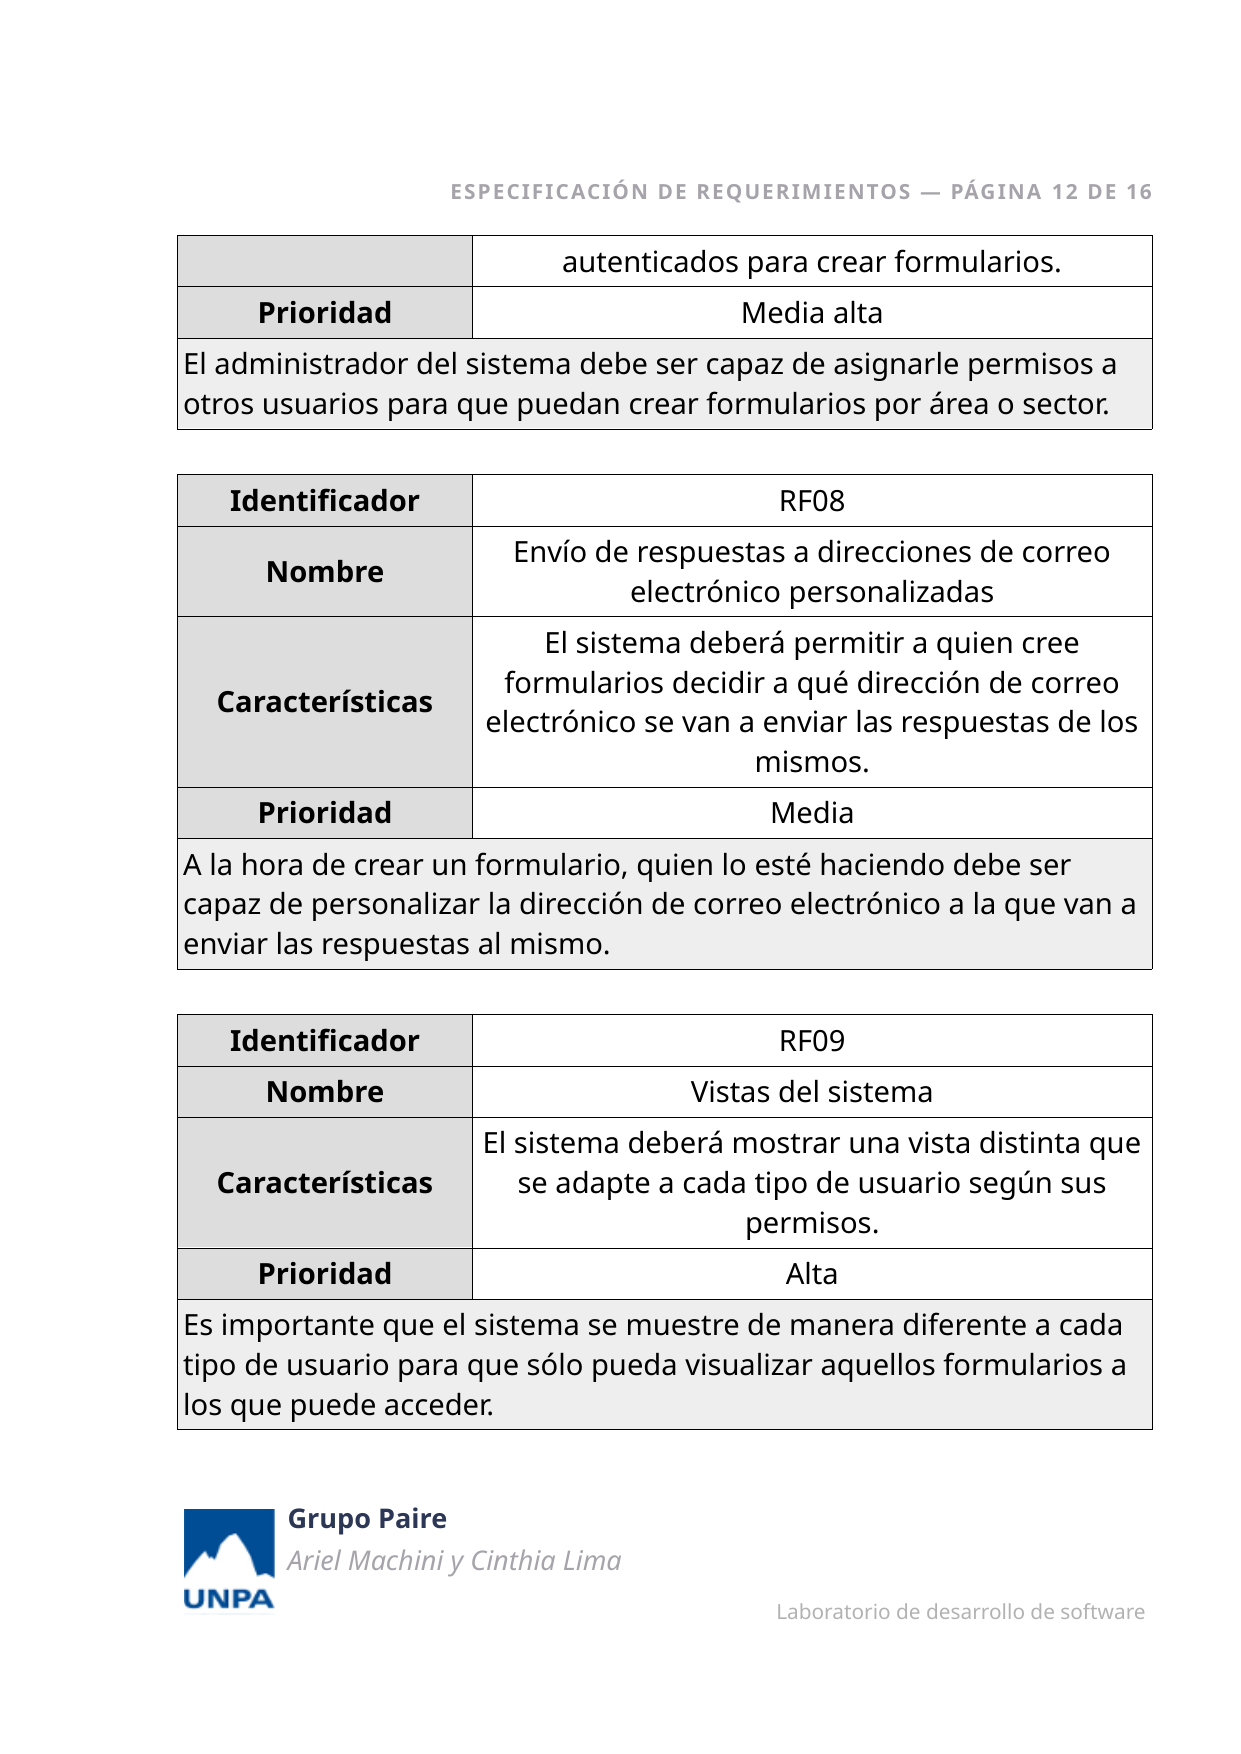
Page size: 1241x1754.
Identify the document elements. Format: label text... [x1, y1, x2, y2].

table_header RF08 [473, 475, 1152, 526]
table_cell Alta [473, 1249, 1152, 1299]
table_cell A la hora de crear un formulario, quien lo esté haciendo debe ser capaz de personalizar la dirección de correo electrónico a la que van a enviar las respuestas al mismo. [178, 839, 1152, 969]
table_cell Es importante que el sistema se muestre de manera diferente a cada tipo de usuario para que sólo pueda visualizar aquellos formularios a los que puede acceder. [178, 1300, 1152, 1429]
table_header RF09 [473, 1015, 1152, 1066]
table_cell Vistas del sistema [473, 1067, 1152, 1117]
table_header Identificador [178, 1015, 472, 1066]
table_cell El sistema deberá permitir a quien cree formularios decidir a qué dirección de correo electrónico se van a enviar las respuestas de los mismos. [473, 617, 1152, 787]
table_cell Nombre [178, 1067, 472, 1117]
table_cell Nombre [178, 527, 472, 616]
table_cell Media [473, 788, 1152, 838]
table_cell El administrador del sistema debe ser capaz de asignarle permisos a otros usuarios para que puedan crear formularios por área o sector. [178, 339, 1152, 428]
table_cell Características [178, 1118, 472, 1247]
table_cell Envío de respuestas a direcciones de correo electrónico personalizadas [473, 527, 1152, 616]
table_cell El sistema deberá mostrar una vista distinta que se adapte a cada tipo de usuario según sus permisos. [473, 1118, 1152, 1247]
table_cell Media alta [473, 287, 1152, 338]
table_cell Características [178, 617, 472, 787]
table_cell [178, 236, 472, 286]
table_cell Prioridad [178, 788, 472, 838]
table_header Identificador [178, 475, 472, 526]
table_cell Prioridad [178, 287, 472, 338]
table_cell autenticados para crear formularios. [473, 236, 1152, 286]
picture [184, 1509, 275, 1615]
table_cell Prioridad [178, 1249, 472, 1299]
